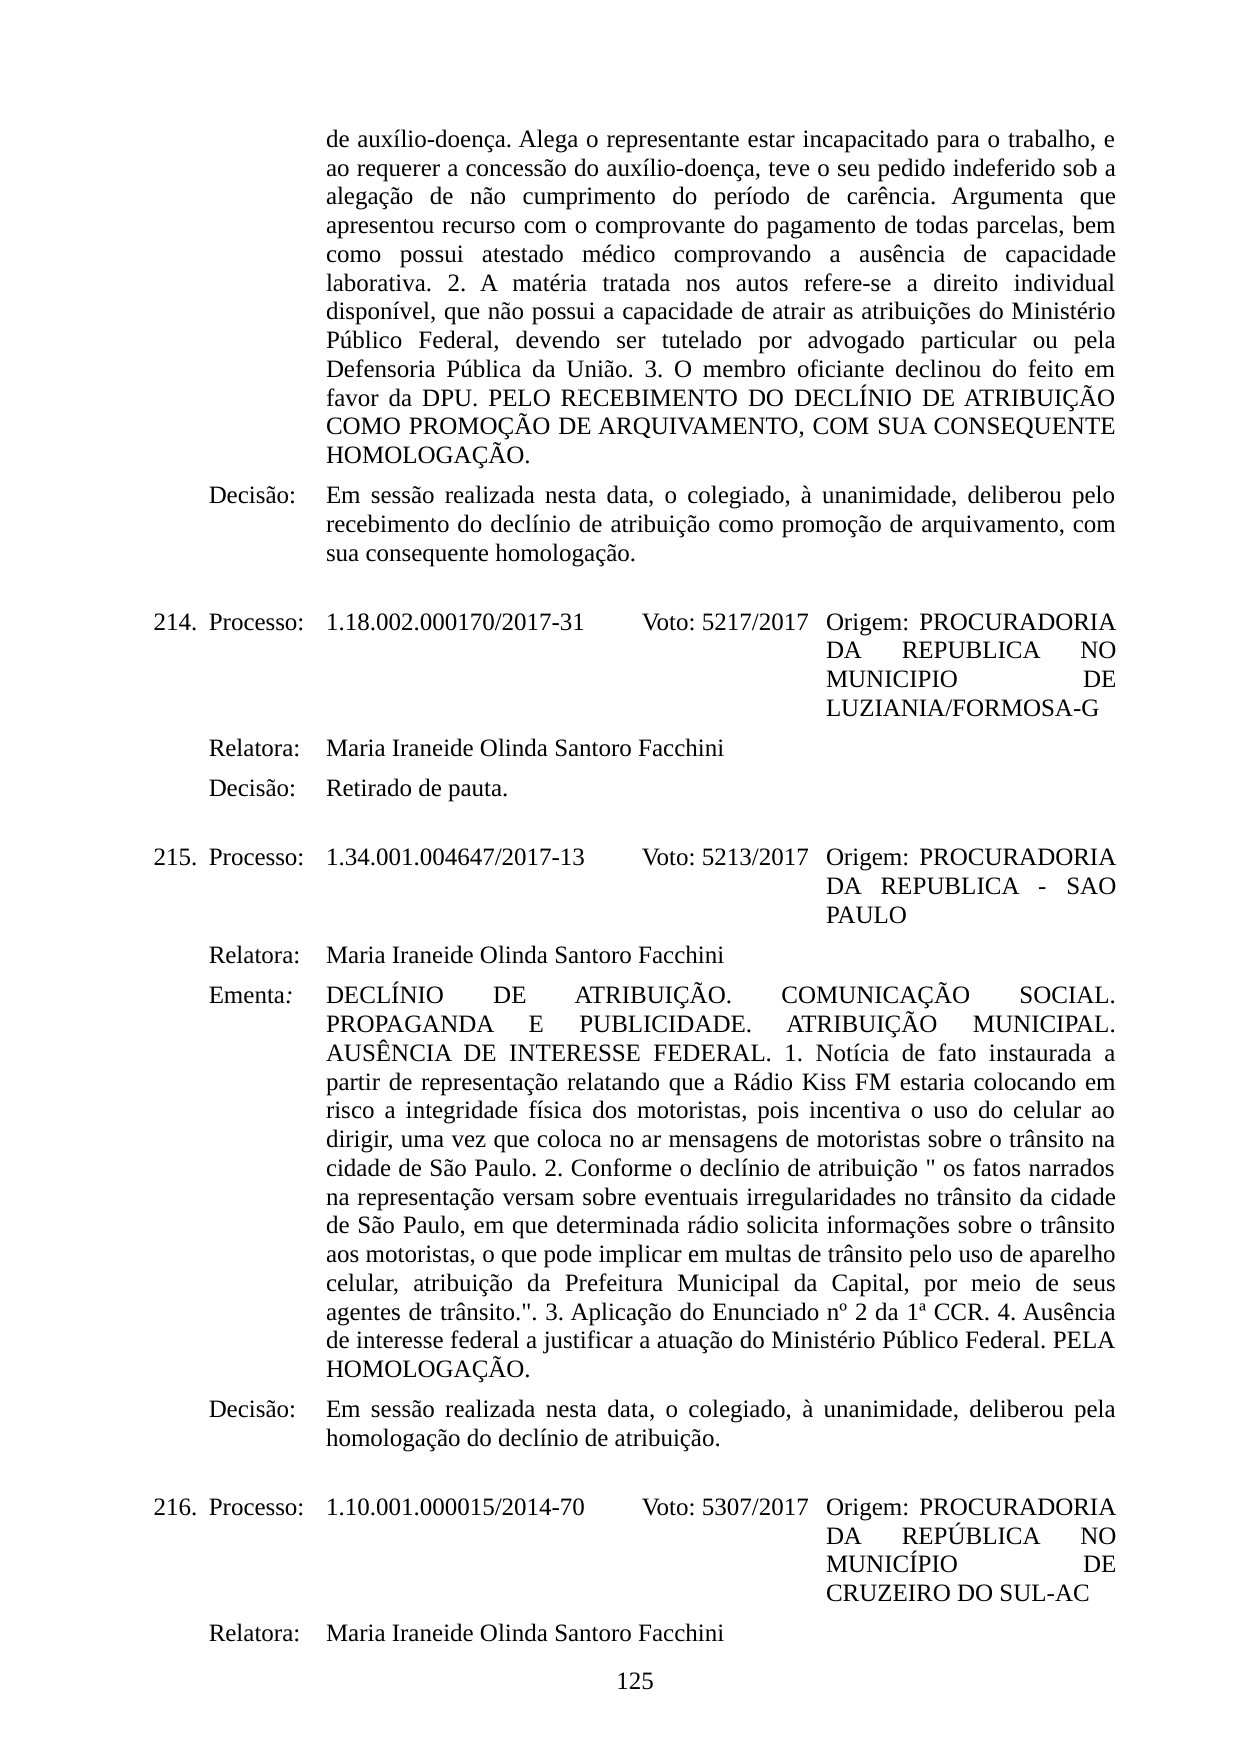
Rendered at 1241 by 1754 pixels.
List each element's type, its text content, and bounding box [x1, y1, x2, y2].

table_cell [148, 118, 203, 474]
table_cell Maria Iraneide Olinda Santoro Facchini [320, 934, 1122, 974]
table_cell Decisão: [203, 1389, 320, 1457]
table_cell Em sessão realizada nesta data, o colegiado, à unanimidade, deliberou pelo recebimento do declínio de atribuição como promoção de arquivamento, com sua consequente homologação. [320, 475, 1122, 572]
table_cell Relatora: [203, 728, 320, 768]
table_cell Decisão: [203, 475, 320, 572]
table_cell [148, 768, 203, 808]
table_header Voto: 5213/2017 [636, 837, 820, 934]
table_cell [148, 934, 203, 974]
table_header Voto: 5307/2017 [636, 1486, 820, 1613]
table_cell Maria Iraneide Olinda Santoro Facchini [320, 728, 1122, 768]
table_header 1.10.001.000015/2014-70 [320, 1486, 636, 1613]
table_header 214. [148, 601, 203, 727]
table_header Voto: 5217/2017 [636, 601, 820, 727]
table_header 1.34.001.004647/2017-13 [320, 837, 636, 934]
table_header Processo: [203, 1486, 320, 1613]
table_cell Em sessão realizada nesta data, o colegiado, à unanimidade, deliberou pela homologação do declínio de atribuição. [320, 1389, 1122, 1457]
table_cell [148, 1613, 203, 1653]
table_cell [148, 975, 203, 1388]
table_header Processo: [203, 601, 320, 727]
table_cell Ementa: [203, 975, 320, 1388]
table_cell de auxílio-doença. Alega o representante estar incapacitado para o trabalho, e ao requerer a concessão do auxílio-doença, teve o seu pedido indeferido sob a alegação de não cumprimento do período de carência. Argumenta que apresentou recurso com o comprovante do pagamento de todas parcelas, bem como possui atestado médico comprovando a ausência de capacidade laborativa. 2. A matéria tratada nos autos refere-se a direito individual disponível, que não possui a capacidade de atrair as atribuições do Ministério Público Federal, devendo ser tutelado por advogado particular ou pela Defensoria Pública da União. 3. O membro oficiante declinou do feito em favor da DPU. PELO RECEBIMENTO DO DECLÍNIO DE ATRIBUIÇÃO COMO PROMOÇÃO DE ARQUIVAMENTO, COM SUA CONSEQUENTE HOMOLOGAÇÃO. [320, 118, 1122, 474]
table_cell Retirado de pauta. [320, 768, 1122, 808]
table_cell Relatora: [203, 1613, 320, 1653]
table_header Processo: [203, 837, 320, 934]
table_header Origem: PROCURADORIA DA REPUBLICA NO MUNICIPIO DE LUZIANIA/FORMOSA-G [820, 601, 1122, 727]
table_header 1.18.002.000170/2017-31 [320, 601, 636, 727]
table_cell [203, 118, 320, 474]
table_header 215. [148, 837, 203, 934]
table_header Origem: PROCURADORIA DA REPUBLICA - SAO PAULO [820, 837, 1122, 934]
table_cell [148, 1389, 203, 1457]
table_header Origem: PROCURADORIA DA REPÚBLICA NO MUNICÍPIO DE CRUZEIRO DO SUL-AC [820, 1486, 1122, 1613]
table_cell DECLÍNIO DE ATRIBUIÇÃO. COMUNICAÇÃO SOCIAL. PROPAGANDA E PUBLICIDADE. ATRIBUIÇÃO MUNICIPAL. AUSÊNCIA DE INTERESSE FEDERAL. 1. Notícia de fato instaurada a partir de representação relatando que a Rádio Kiss FM estaria colocando em risco a integridade física dos motoristas, pois incentiva o uso do celular ao dirigir, uma vez que coloca no ar mensagens de motoristas sobre o trânsito na cidade de São Paulo. 2. Conforme o declínio de atribuição " os fatos narrados na representação versam sobre eventuais irregularidades no trânsito da cidade de São Paulo, em que determinada rádio solicita informações sobre o trânsito aos motoristas, o que pode implicar em multas de trânsito pelo uso de aparelho celular, atribuição da Prefeitura Municipal da Capital, por meio de seus agentes de trânsito.". 3. Aplicação do Enunciado nº 2 da 1ª CCR. 4. Ausência de interesse federal a justificar a atuação do Ministério Público Federal. PELA HOMOLOGAÇÃO. [320, 975, 1122, 1388]
table_header 216. [148, 1486, 203, 1613]
table_cell [148, 475, 203, 572]
table_cell Maria Iraneide Olinda Santoro Facchini [320, 1613, 1122, 1653]
table_cell Decisão: [203, 768, 320, 808]
table_cell [148, 728, 203, 768]
table_cell Relatora: [203, 934, 320, 974]
